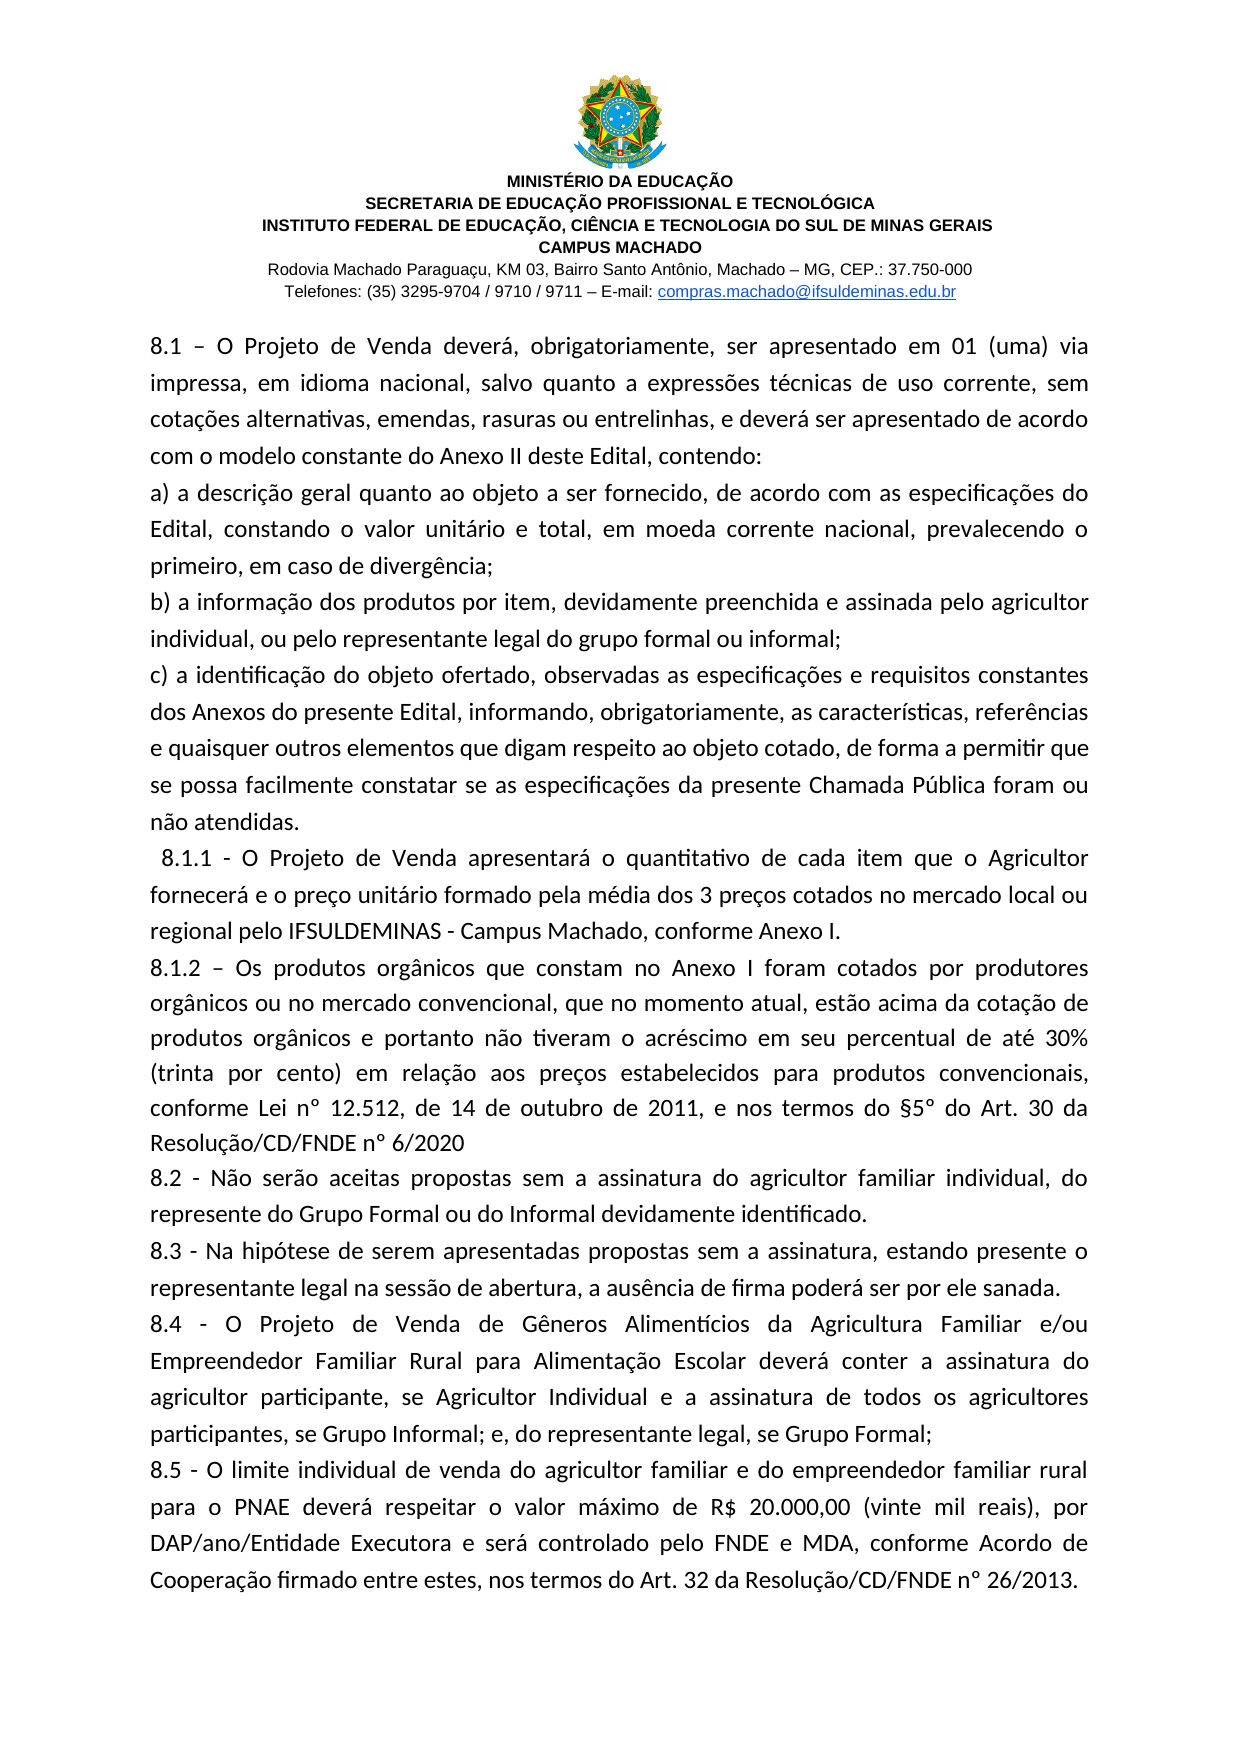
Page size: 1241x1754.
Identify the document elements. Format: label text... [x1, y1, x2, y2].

text 8.2 - Não serão aceitas propostas sem a assinatura do agricultor familiar individual, do represente do Grupo Formal ou do Informal devidamente identificado. [150, 1162, 1090, 1229]
picture [613, 164, 628, 169]
text b) a informação dos produtos por item, devidamente preenchida e assinada pelo agricultor individual, ou pelo representante legal do grupo formal ou informal; [150, 586, 1090, 653]
text a) a descrição geral quanto ao objeto a ser fornecido, de acordo com as especificações do Edital, constando o valor unitário e total, em moeda corrente nacional, prevalecendo o primeiro, em caso de divergência; [150, 477, 1090, 580]
text 8.1 – O Projeto de Venda deverá, obrigatoriamente, ser apresentado em 01 (uma) via impressa, em idioma nacional, salvo quanto a expressões técnicas de uso corrente, sem cotações alternativas, emendas, rasuras ou entrelinhas, e deverá ser apresentado de acordo com o modelo constante do Anexo II deste Edital, contendo: [150, 330, 1090, 471]
text 8.4 - O Projeto de Venda de Gêneros Alimentícios da Agricultura Familiar e/ou Empreendedor Familiar Rural para Alimentação Escolar deverá conter a assinatura do agricultor participante, se Agricultor Individual e a assinatura de todos os agricultores participantes, se Grupo Informal; e, do representante legal, se Grupo Formal; [150, 1308, 1090, 1448]
text 8.1.2 – Os produtos orgânicos que constam no Anexo I foram cotados por produtores orgânicos ou no mercado convencional, que no momento atual, estão acima da cotação de produtos orgânicos e portanto não tiveram o acréscimo em seu percentual de até 30% (trinta por cento) em relação aos preços estabelecidos para produtos convencionais, conforme Lei nº 12.512, de 14 de outubro de 2011, e nos termos do §5º do Art. 30 da Resolução/CD/FNDE nº 6/2020 [150, 952, 1090, 1157]
text 8.3 - Na hipótese de serem apresentadas propostas sem a assinatura, estando presente o representante legal na sessão de abertura, a ausência de firma poderá ser por ele sanada. [150, 1235, 1090, 1302]
text c) a identificação do objeto ofertado, observadas as especificações e requisitos constantes dos Anexos do presente Edital, informando, obrigatoriamente, as características, referências e quaisquer outros elementos que digam respeito ao objeto cotado, de forma a permitir que se possa facilmente constatar se as especificações da presente Chamada Pública foram ou não atendidas. [150, 659, 1090, 836]
text 8.5 - O limite individual de venda do agricultor familiar e do empreendedor familiar rural para o PNAE deverá respeitar o valor máximo de R$ 20.000,00 (vinte mil reais), por DAP/ano/Entidade Executora e será controlado pelo FNDE e MDA, conforme Acordo de Cooperação firmado entre estes, nos termos do Art. 32 da Resolução/CD/FNDE nº 26/2013. [150, 1454, 1090, 1595]
picture [573, 75, 667, 169]
picture [639, 150, 650, 156]
text 8.1.1 - O Projeto de Venda apresentará o quantitativo de cada item que o Agricultor fornecerá e o preço unitário formado pela média dos 3 preços cotados no mercado local ou regional pelo IFSULDEMINAS - Campus Machado, conforme Anexo I. [150, 842, 1090, 946]
